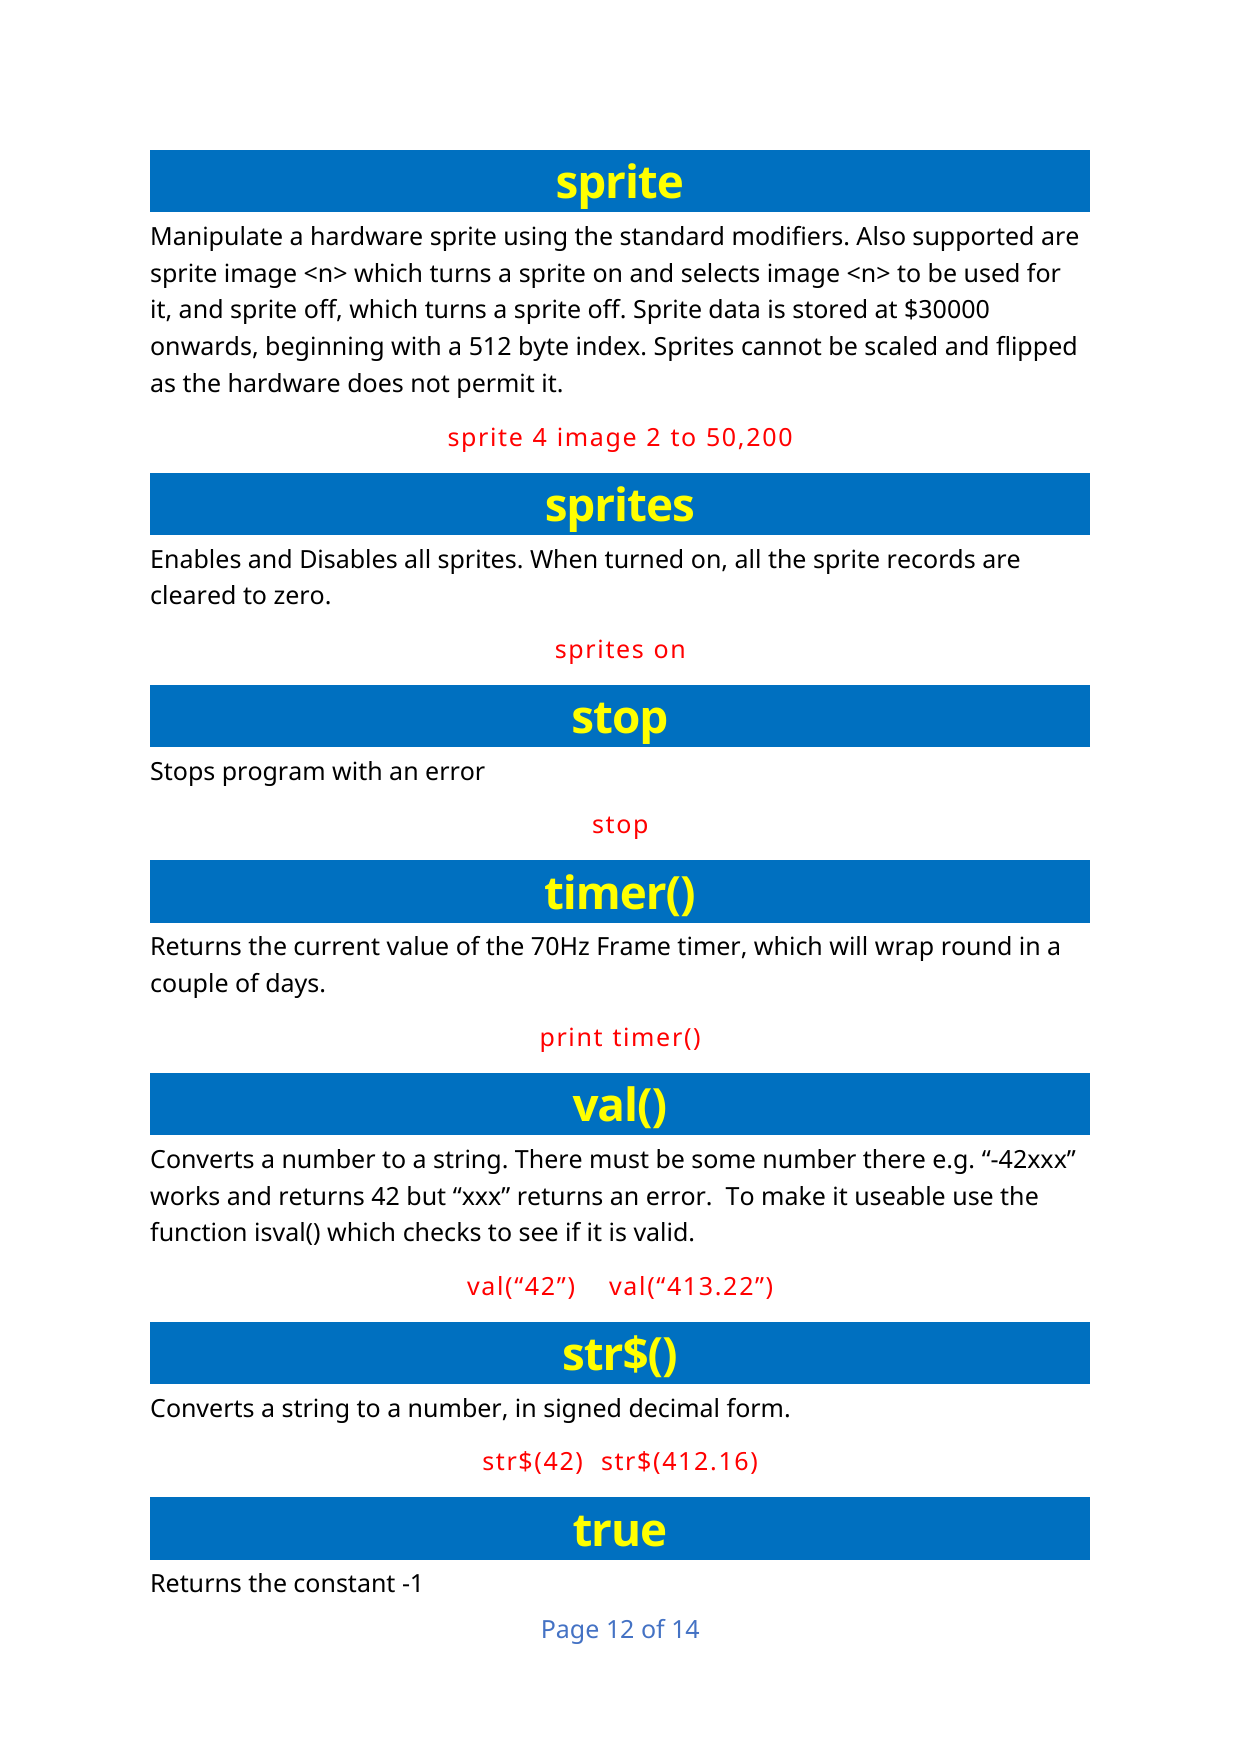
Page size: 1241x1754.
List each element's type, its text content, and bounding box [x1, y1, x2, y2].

title timer() [150, 860, 1090, 923]
text Manipulate a hardware sprite using the standard modifiers. Also supported are sprite image <n> which turns a sprite on and selects image <n> to be used for it, and sprite off, which turns a sprite off. Sprite data is stored at $30000 onwards, beginning with a 512 byte index. Sprites cannot be scaled and flipped as the hardware does not permit it. [150, 219, 1090, 400]
text Converts a number to a string. There must be some number there e.g. “-42xxx” works and returns 42 but “xxx” returns an error. To make it useable use the function isval() which checks to see if it is valid. [150, 1141, 1090, 1249]
subtitle stop [150, 807, 1090, 841]
subtitle Sprites on [150, 631, 1090, 666]
subtitle Print timer() [150, 1019, 1090, 1053]
text Stops program with an error [150, 753, 1090, 788]
subtitle val(“42”) val(“413.22”) [150, 1268, 1090, 1302]
title val() [150, 1073, 1090, 1135]
title stop [150, 685, 1090, 747]
title true [150, 1497, 1090, 1560]
text Returns the current value of the 70Hz Frame timer, which will wrap round in a couple of days. [150, 929, 1090, 1000]
title sprites [150, 473, 1090, 535]
text Returns the constant -1 [150, 1566, 1090, 1600]
text Converts a string to a number, in signed decimal form. [150, 1390, 1090, 1424]
subtitle str$(42) str$(412.16) [150, 1444, 1090, 1478]
title str$() [150, 1322, 1090, 1384]
subtitle Sprite 4 image 2 to 50,200 [150, 419, 1090, 453]
text Enables and Disables all sprites. When turned on, all the sprite records are cleared to zero. [150, 541, 1090, 612]
title sprite [150, 150, 1090, 212]
